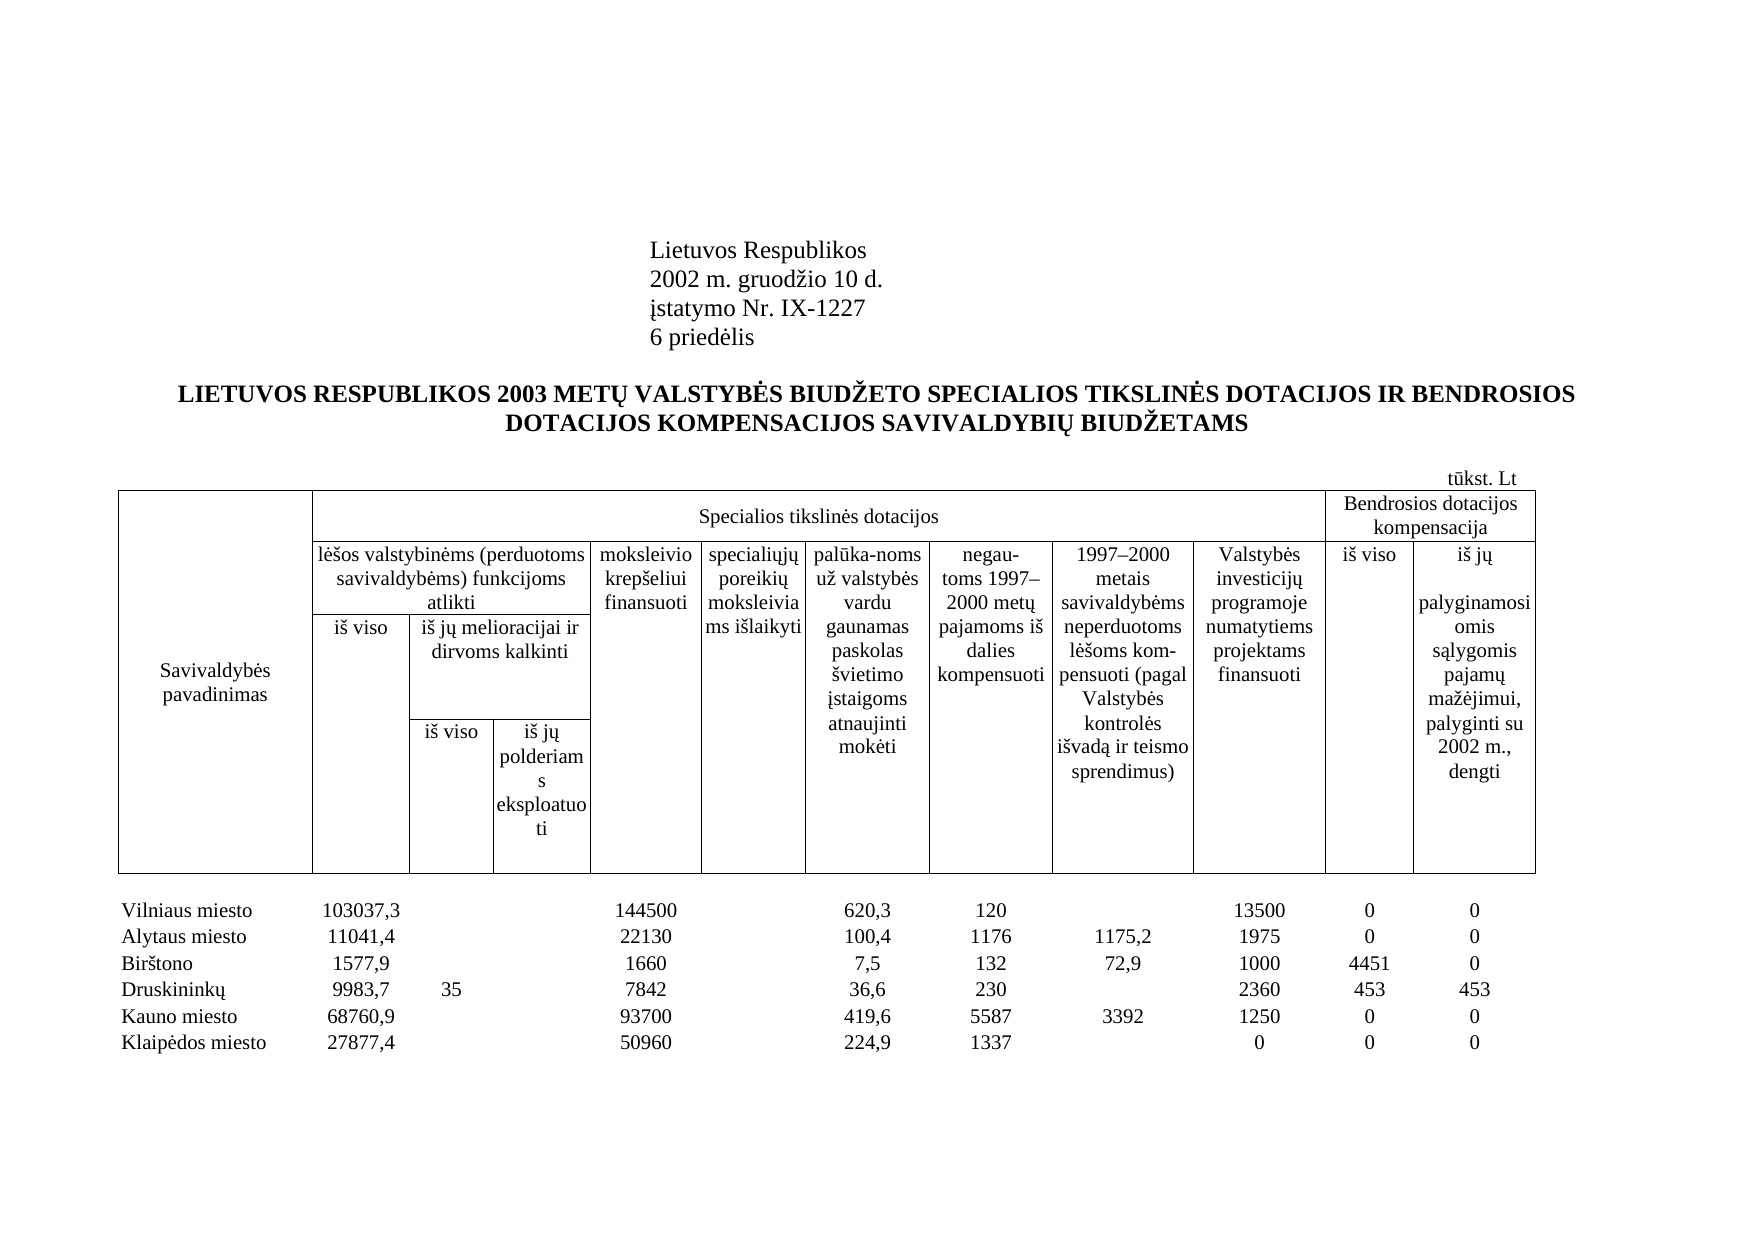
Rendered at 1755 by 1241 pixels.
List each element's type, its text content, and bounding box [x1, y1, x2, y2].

table_cell 100,4 [806, 924, 929, 951]
table_cell [590, 874, 701, 898]
table_cell Savivaldybės pavadinimas [119, 491, 312, 873]
table_cell Kauno miesto [118, 1004, 312, 1030]
table_cell Alytaus miesto [118, 924, 312, 951]
table_cell iš viso [313, 615, 409, 873]
table_cell 4451 [1325, 951, 1413, 977]
table_cell 0 [1325, 1030, 1413, 1057]
table_cell [410, 951, 493, 977]
table_cell 0 [1414, 1004, 1536, 1030]
table_cell [1053, 898, 1193, 924]
table_cell 1175,2 [1053, 924, 1193, 951]
table_cell 453 [1325, 977, 1413, 1004]
table_cell 72,9 [1053, 951, 1193, 977]
table_cell 0 [1193, 1030, 1325, 1057]
table_cell [410, 1004, 493, 1030]
table_cell iš jų melioracijai ir dirvoms kalkinti [410, 615, 590, 718]
table_cell specialiųjų poreikių moksleiviams išlaikyti [702, 542, 805, 873]
table_cell [701, 977, 806, 1004]
table_cell lėšos valstybinėms (perduotoms savivaldybėms) funkcijoms atlikti [313, 542, 590, 614]
table_cell [701, 1004, 806, 1030]
table_cell [493, 951, 590, 977]
table_cell Valstybės investicijų programoje numatytiems projektams finansuoti [1194, 542, 1325, 873]
table_cell iš viso [1326, 542, 1413, 873]
table_cell 0 [1414, 1030, 1536, 1057]
table_cell 0 [1414, 924, 1536, 951]
table_cell 453 [1414, 977, 1536, 1004]
table_cell [118, 874, 312, 898]
table_cell 36,6 [806, 977, 929, 1004]
table_cell 7,5 [806, 951, 929, 977]
table_cell 1250 [1193, 1004, 1325, 1030]
table_cell [493, 898, 590, 924]
table_cell 1000 [1193, 951, 1325, 977]
table_cell Birštono [118, 951, 312, 977]
table_cell moksleivio krepšeliui finansuoti [591, 542, 701, 873]
table_cell Bendrosios dotacijos kompensacija [1326, 491, 1535, 541]
table_cell palūka-noms už valstybės vardu gaunamas paskolas švietimo įstaigoms atnaujinti mokėti [806, 542, 929, 873]
table_cell 0 [1325, 1004, 1413, 1030]
table_cell [1193, 874, 1325, 898]
text LIETUVOS RESPUBLIKOS 2003 METŲ VALSTYBĖS BIUDŽETO SPECIALIOS TIKSLINĖS DOTACIJOS IR BENDROSIOS DOTACIJOS KOMPENSACIJOS SAVIVALDYBIŲ BIUDŽETAMS [118, 379, 1636, 437]
table_cell 120 [929, 898, 1052, 924]
table_cell 68760,9 [312, 1004, 409, 1030]
table_cell [1053, 874, 1193, 898]
table_cell 35 [410, 977, 493, 1004]
table_cell 620,3 [806, 898, 929, 924]
table_cell iš jų polderiams eksploatuoti [494, 720, 590, 873]
table_cell 132 [929, 951, 1052, 977]
table_cell [1053, 977, 1193, 1004]
table_cell 2360 [1193, 977, 1325, 1004]
table_cell 230 [929, 977, 1052, 1004]
table_cell 419,6 [806, 1004, 929, 1030]
table_cell 9983,7 [312, 977, 409, 1004]
table_cell 13500 [1193, 898, 1325, 924]
table_cell [493, 1030, 590, 1057]
table_cell [312, 874, 409, 898]
table_cell Druskininkų [118, 977, 312, 1004]
table_cell 0 [1414, 898, 1536, 924]
table_cell iš viso [410, 720, 493, 873]
table_cell 93700 [590, 1004, 701, 1030]
table_cell Klaipėdos miesto [118, 1030, 312, 1057]
table_cell [1325, 874, 1413, 898]
text įstatymo Nr. IX-1227 [118, 293, 1636, 322]
table_cell 144500 [590, 898, 701, 924]
table_cell [493, 874, 590, 898]
table_cell [493, 924, 590, 951]
table_cell 5587 [929, 1004, 1052, 1030]
table_cell 11041,4 [312, 924, 409, 951]
table_cell Vilniaus miesto [118, 898, 312, 924]
table_cell 1975 [1193, 924, 1325, 951]
table_cell [410, 874, 493, 898]
table_cell [1414, 874, 1536, 898]
table_cell [701, 924, 806, 951]
table_cell 50960 [590, 1030, 701, 1057]
text Lietuvos Respublikos [118, 235, 1636, 264]
table_cell 22130 [590, 924, 701, 951]
table_cell 7842 [590, 977, 701, 1004]
table_cell [493, 977, 590, 1004]
table_cell 0 [1325, 924, 1413, 951]
table_cell 1997–2000 metais savivaldybėms neperduotoms lėšoms kom-pensuoti (pagal Valstybės kontrolės išvadą ir teismo sprendimus) [1053, 542, 1193, 873]
table_cell [806, 874, 929, 898]
table_cell [701, 898, 806, 924]
table_cell Specialios tikslinės dotacijos [313, 491, 1325, 541]
table_cell 1660 [590, 951, 701, 977]
table_cell [929, 874, 1052, 898]
table_cell 3392 [1053, 1004, 1193, 1030]
table_cell iš jų palyginamosiomis sąlygomis pajamų mažėjimui, palyginti su 2002 m., dengti [1414, 542, 1535, 873]
table_cell 1337 [929, 1030, 1052, 1057]
table_cell [701, 1030, 806, 1057]
table_cell 103037,3 [312, 898, 409, 924]
table_cell [1053, 1030, 1193, 1057]
table_cell 0 [1414, 951, 1536, 977]
table_cell 1176 [929, 924, 1052, 951]
table_cell 0 [1325, 898, 1413, 924]
table_cell negau- toms 1997–2000 metų pajamoms iš dalies kompensuoti [930, 542, 1052, 873]
table_header tūkst. Lt [118, 465, 1528, 489]
table_cell [701, 951, 806, 977]
text 2002 m. gruodžio 10 d. [118, 264, 1636, 293]
text 6 priedėlis [118, 322, 1636, 350]
table_cell [493, 1004, 590, 1030]
table_cell 1577,9 [312, 951, 409, 977]
table_cell 224,9 [806, 1030, 929, 1057]
table_cell [701, 874, 806, 898]
table_cell [410, 898, 493, 924]
table_cell 27877,4 [312, 1030, 409, 1057]
table_cell [410, 1030, 493, 1057]
table_cell [410, 924, 493, 951]
table_header [1528, 465, 1536, 489]
